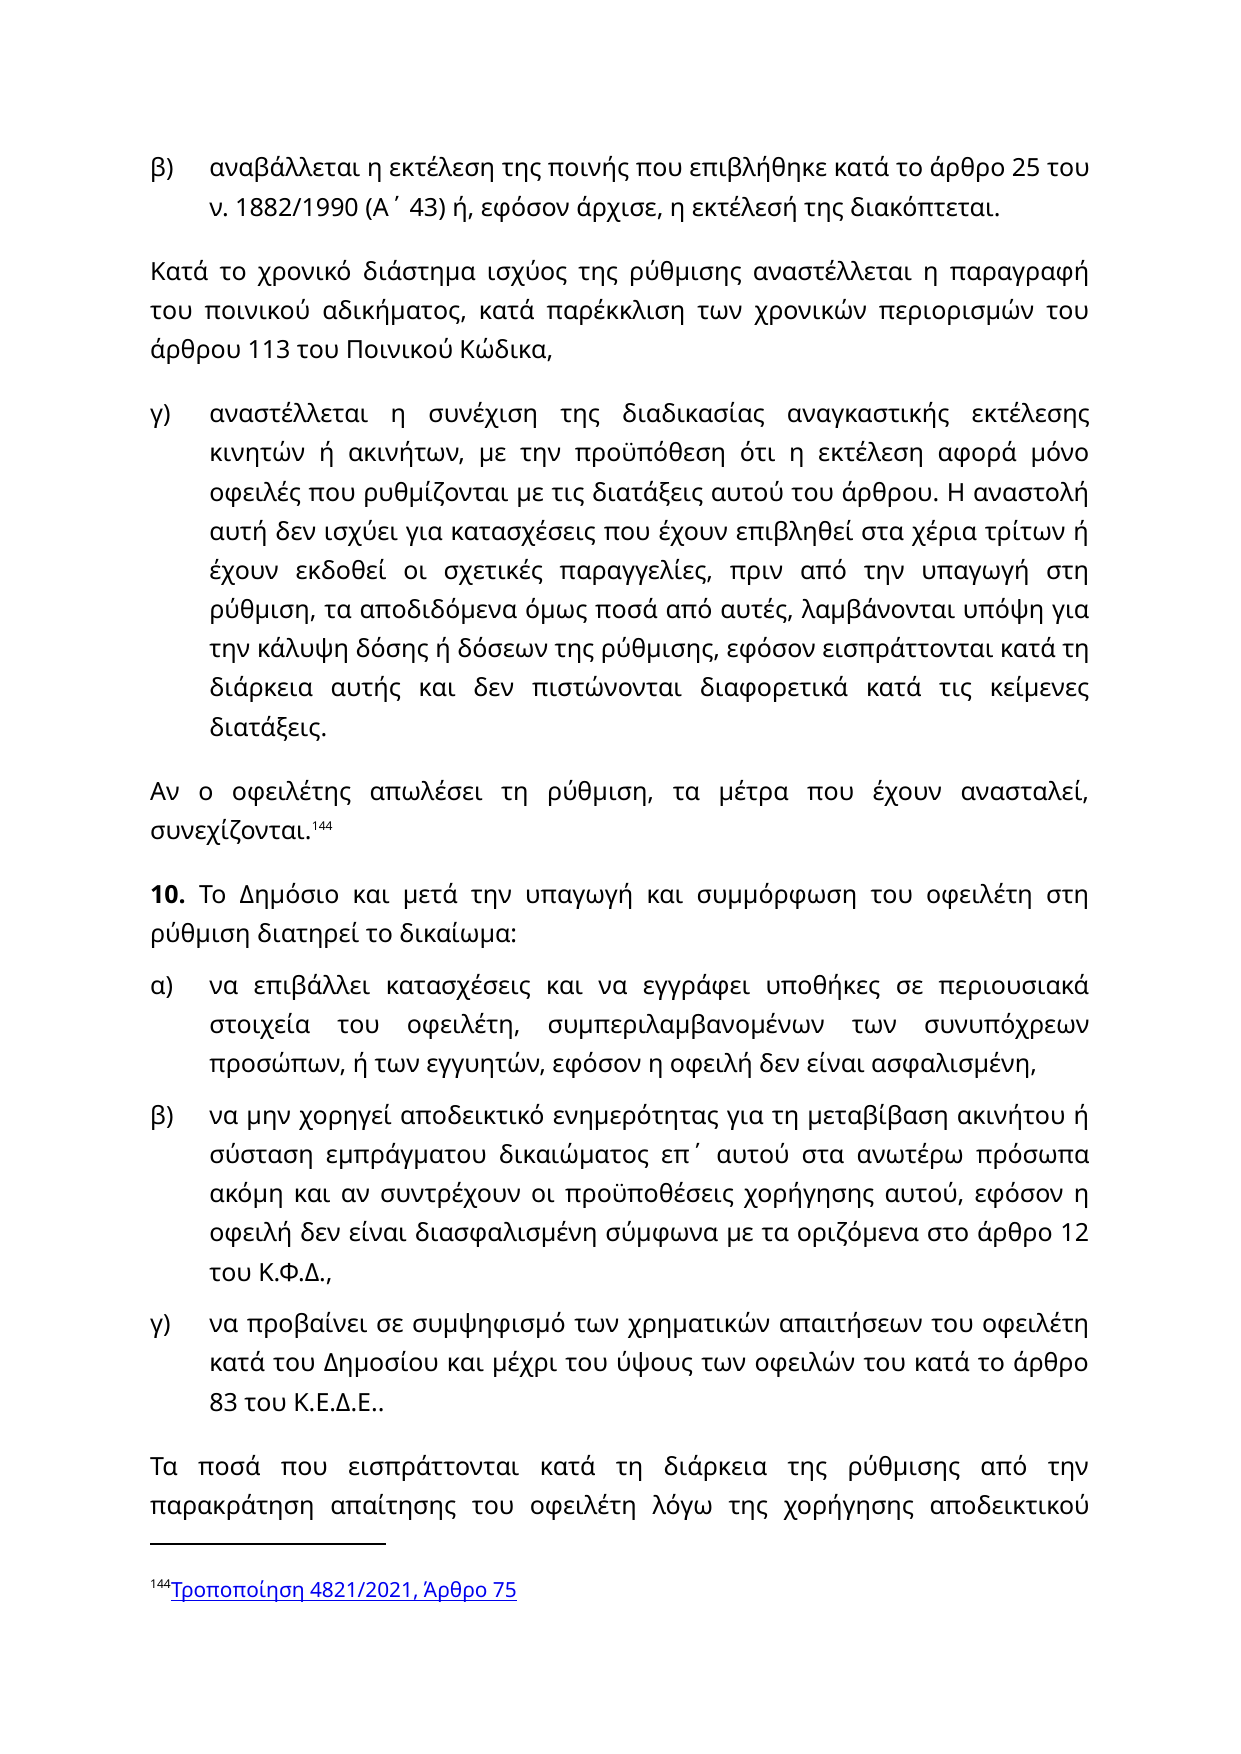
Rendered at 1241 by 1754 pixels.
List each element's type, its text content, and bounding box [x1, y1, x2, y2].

text Κατά το χρονικό διάστημα ισχύος της ρύθμισης αναστέλλεται η παραγραφή του ποινικού αδικήματος, κατά παρέκκλιση των χρονικών περιορισμών του άρθρου 113 του Ποινικού Κώδικα, [150, 253, 1090, 366]
list α) να επιβάλλει κατασχέσεις και να εγγράφει υποθήκες σε περιουσιακά στοιχεία του οφειλέτη, συμπεριλαμβανομένων των συνυπόχρεων προσώπων, ή των εγγυητών, εφόσον η οφειλή δεν είναι ασφαλισμένη, [150, 967, 1090, 1080]
text Τροποποίηση 4821/2021, Άρθρο 75 [150, 1576, 1090, 1604]
text Αν ο οφειλέτης απωλέσει τη ρύθμιση, τα μέτρα που έχουν ανασταλεί, συνεχίζονται. [150, 773, 1090, 847]
text Τα ποσά που εισπράττονται κατά τη διάρκεια της ρύθμισης από την παρακράτηση απαίτησης του οφειλέτη λόγω της χορήγησης αποδεικτικού [150, 1448, 1090, 1522]
text 10. Το Δημόσιο και μετά την υπαγωγή και συμμόρφωση του οφειλέτη στη ρύθμιση διατηρεί το δικαίωμα: [150, 877, 1090, 950]
list γ) να προβαίνει σε συμψηφισμό των χρηματικών απαιτήσεων του οφειλέτη κατά του Δημοσίου και μέχρι του ύψους των οφειλών του κατά το άρθρο 83 του Κ.Ε.Δ.Ε.. [150, 1306, 1090, 1418]
list β) αναβάλλεται η εκτέλεση της ποινής που επιβλήθηκε κατά το άρθρο 25 του ν. 1882/1990 (Α΄ 43) ή, εφόσον άρχισε, η εκτέλεσή της διακόπτεται. [150, 150, 1090, 223]
list β) να μην χορηγεί αποδεικτικό ενημερότητας για τη μεταβίβαση ακινήτου ή σύσταση εμπράγματου δικαιώματος επ΄ αυτού στα ανωτέρω πρόσωπα ακόμη και αν συντρέχουν οι προϋποθέσεις χορήγησης αυτού, εφόσον η οφειλή δεν είναι διασφαλισμένη σύμφωνα με τα οριζόμενα στο άρθρο 12 του Κ.Φ.Δ., [150, 1097, 1090, 1288]
list γ) αναστέλλεται η συνέχιση της διαδικασίας αναγκαστικής εκτέλεσης κινητών ή ακινήτων, με την προϋπόθεση ότι η εκτέλεση αφορά μόνο οφειλές που ρυθμίζονται με τις διατάξεις αυτού του άρθρου. Η αναστολή αυτή δεν ισχύει για κατασχέσεις που έχουν επιβληθεί στα χέρια τρίτων ή έχουν εκδοθεί οι σχετικές παραγγελίες, πριν από την υπαγωγή στη ρύθμιση, τα αποδιδόμενα όμως ποσά από αυτές, λαμβάνονται υπόψη για την κάλυψη δόσης ή δόσεων της ρύθμισης, εφόσον εισπράττονται κατά τη διάρκεια αυτής και δεν πιστώνονται διαφορετικά κατά τις κείμενες διατάξεις. [150, 396, 1090, 743]
